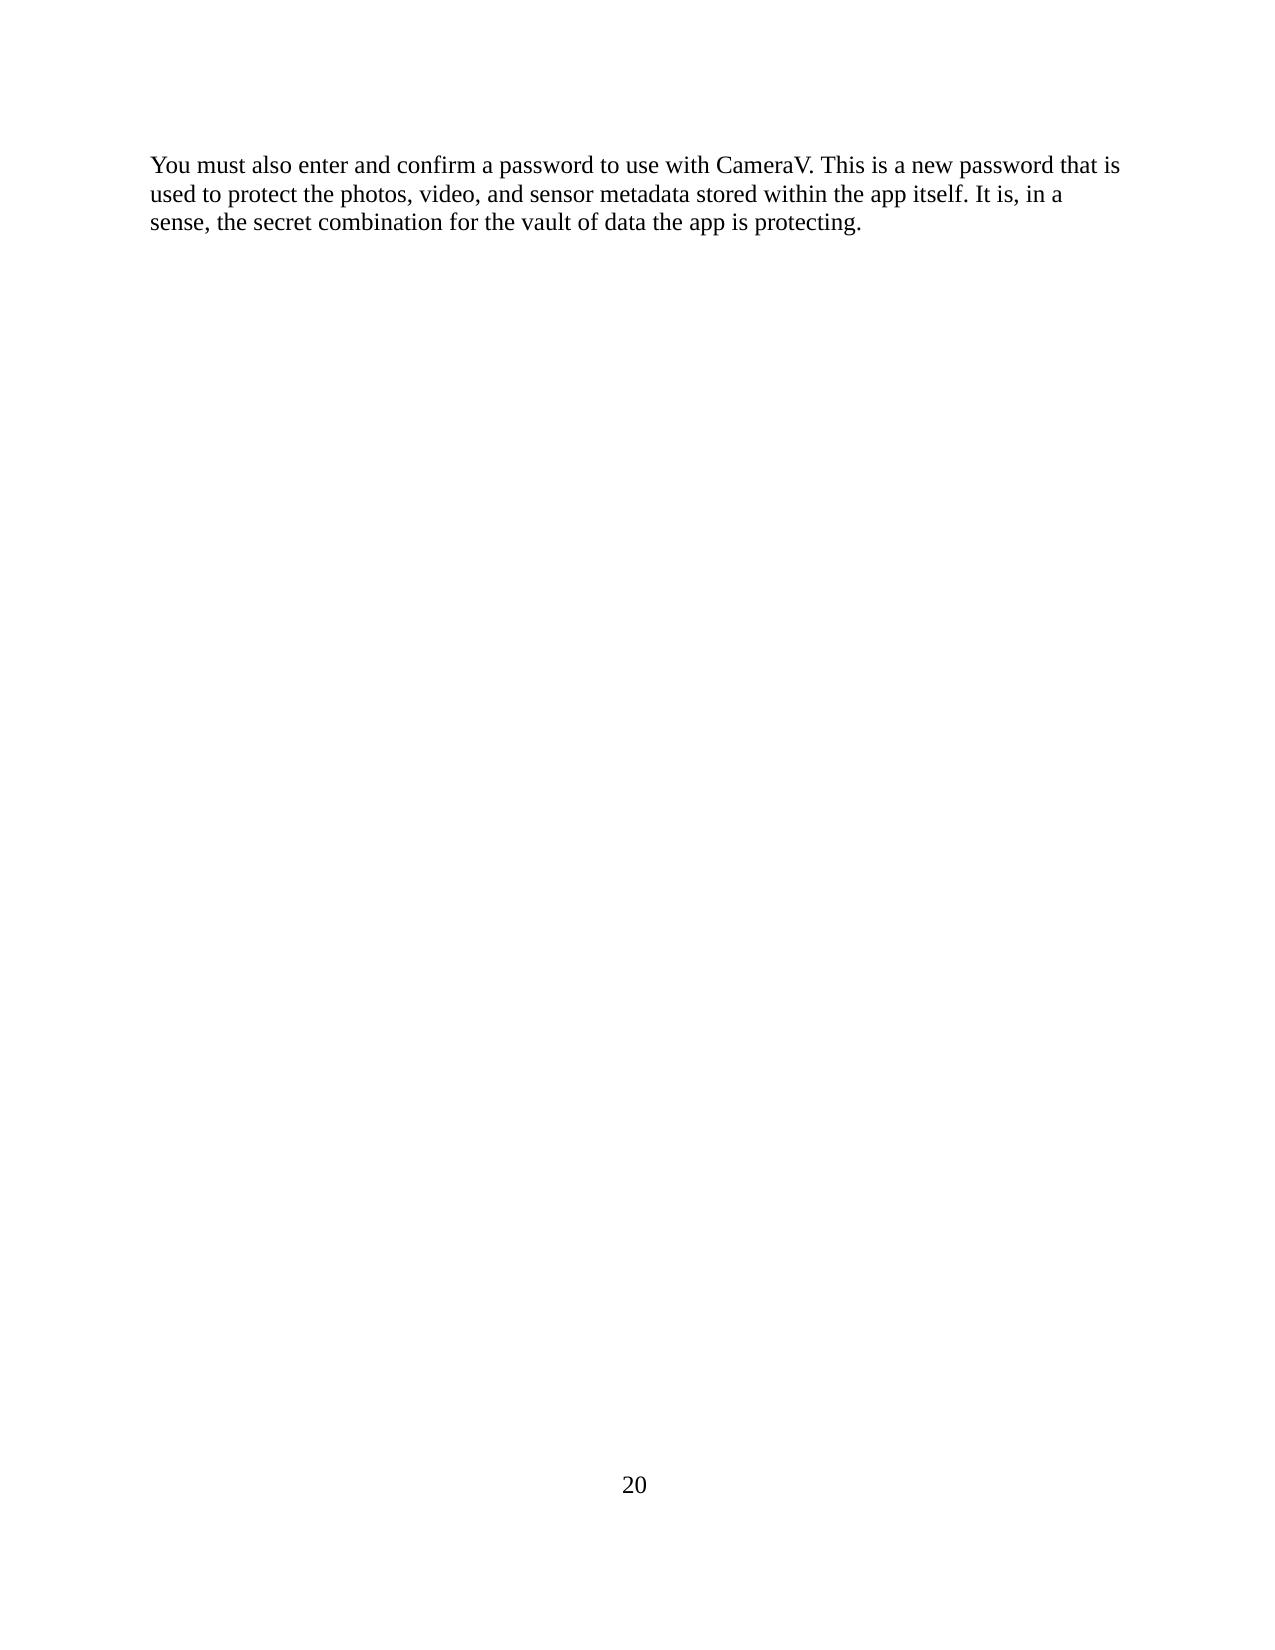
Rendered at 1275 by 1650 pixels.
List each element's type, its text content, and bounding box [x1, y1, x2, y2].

text You must also enter and confirm a password to use with CameraV. This is a new password that is used to protect the photos, video, and sensor metadata stored within the app itself. It is, in a sense, the secret combination for the vault of data the app is protecting. [150, 150, 1125, 236]
